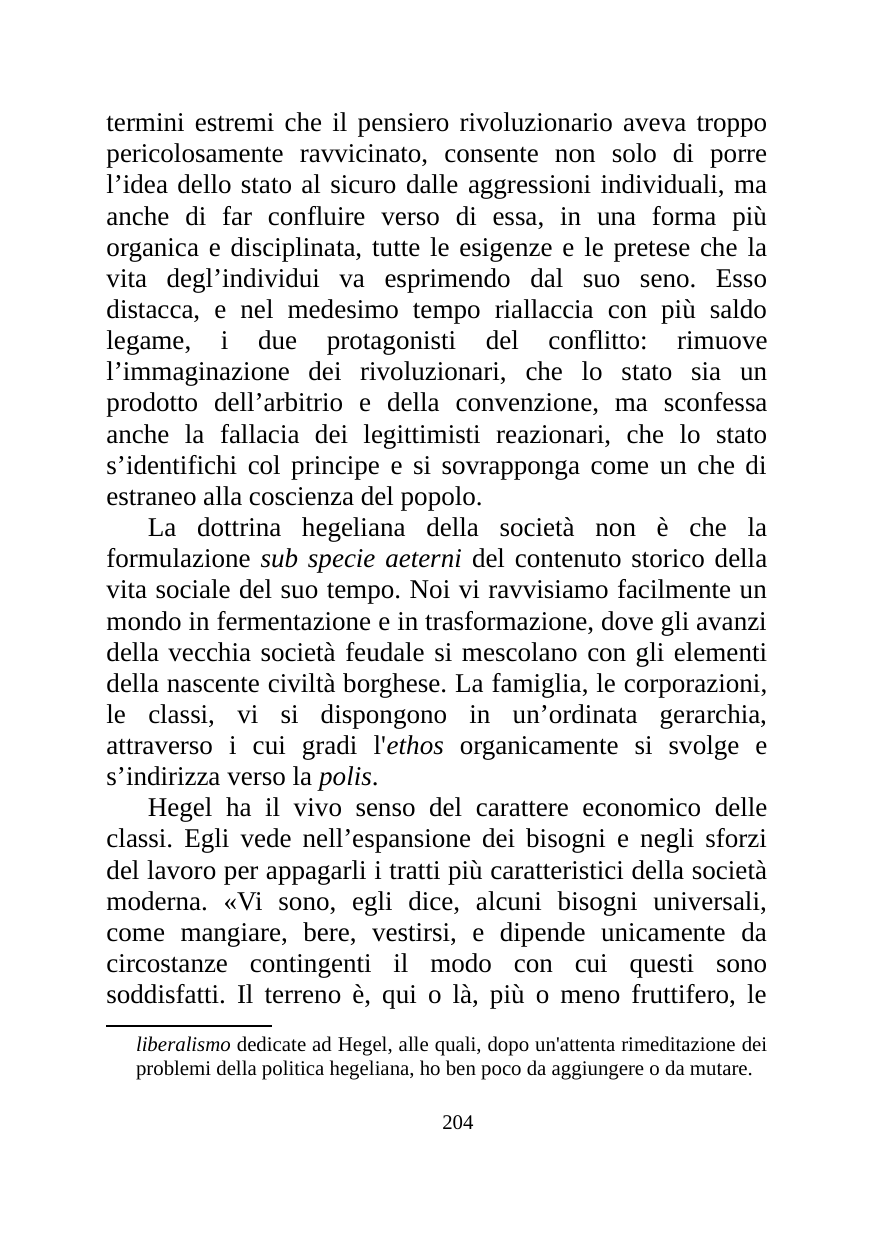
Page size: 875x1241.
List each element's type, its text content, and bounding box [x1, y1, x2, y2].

text liberalismo dedicate ad Hegel, alle quali, dopo un'attenta rimeditazione dei problemi della politica hegeliana, ho ben poco da aggiungere o da mutare. [106, 1032, 768, 1080]
text La dottrina hegeliana della società non è che la formulazione sub specie aeterni del contenuto storico della vita sociale del suo tempo. Noi vi ravvisiamo facilmente un mondo in fermentazione e in trasformazione, dove gli avanzi della vecchia società feudale si mescolano con gli elementi della nascente civiltà borghese. La famiglia, le corporazioni, le classi, vi si dispongono in un’ordinata gerarchia, attraverso i cui gradi l'ethos organicamente si svolge e s’indirizza verso la polis. [106, 511, 768, 791]
text termini estremi che il pensiero rivoluzionario aveva troppo pericolosamente ravvicinato, consente non solo di porre l’idea dello stato al sicuro dalle aggressioni individuali, ma anche di far confluire verso di essa, in una forma più organica e disciplinata, tutte le esigenze e le pretese che la vita degl’individui va esprimendo dal suo seno. Esso distacca, e nel medesimo tempo riallaccia con più saldo legame, i due protagonisti del conflitto: rimuove l’immaginazione dei rivoluzionari, che lo stato sia un prodotto dell’arbitrio e della convenzione, ma sconfessa anche la fallacia dei legittimisti reazionari, che lo stato s’identifichi col principe e si sovrapponga come un che di estraneo alla coscienza del popolo. [106, 106, 768, 511]
text Hegel ha il vivo senso del carattere economico delle classi. Egli vede nell’espansione dei bisogni e negli sforzi del lavoro per appagarli i tratti più caratteristici della società moderna. «Vi sono, egli dice, alcuni bisogni universali, come mangiare, bere, vestirsi, e dipende unicamente da circostanze contingenti il modo con cui questi sono soddisfatti. Il terreno è, qui o là, più o meno fruttifero, le [106, 791, 768, 1009]
